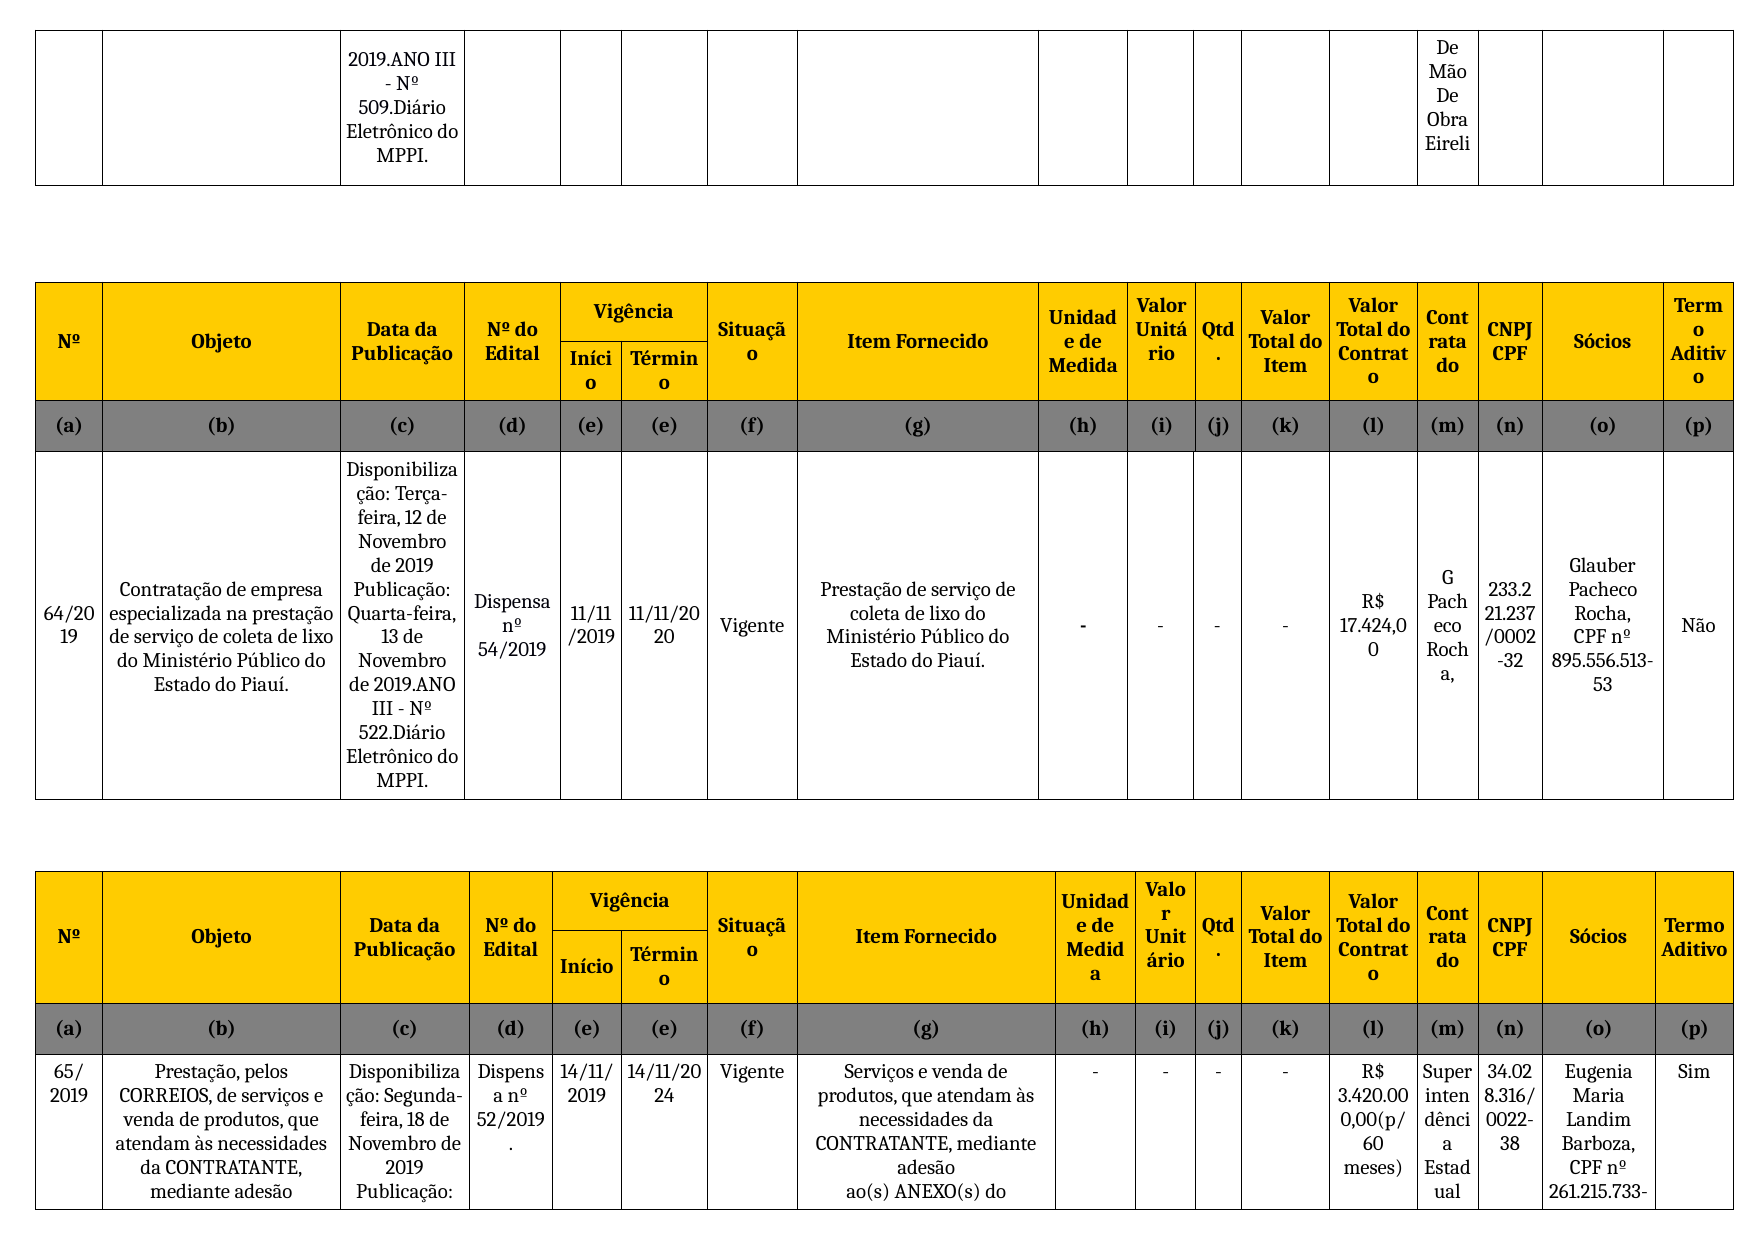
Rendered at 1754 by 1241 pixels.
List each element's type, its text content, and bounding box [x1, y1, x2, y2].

table_cell [622, 31, 707, 185]
table_cell (b) [103, 401, 340, 451]
table_cell Início [553, 931, 621, 1003]
table_header Sócios [1543, 872, 1655, 1003]
table_cell Início [561, 342, 621, 400]
table_cell (o) [1543, 401, 1663, 451]
table_header Sócios [1543, 283, 1663, 400]
table_cell - [1242, 31, 1329, 185]
table_cell 34.028.316/0022-38 [1479, 1055, 1542, 1209]
table_header Valor Total do Item [1242, 872, 1329, 1003]
table_cell (e) [622, 401, 707, 451]
table_cell - [1039, 452, 1127, 799]
table_cell [561, 31, 621, 185]
table_cell (k) [1242, 401, 1329, 451]
table_cell Superintendência Estadual [1418, 1055, 1478, 1209]
table_header Qtd. [1196, 872, 1241, 1003]
table_cell - [1194, 31, 1241, 185]
table_header Item Fornecido [798, 872, 1055, 1003]
table_cell 233.221.237/0002-32 [1479, 452, 1542, 799]
table_cell Não [1664, 452, 1733, 799]
table_cell Contratação de empresa especializada na prestação de serviço de coleta de lixo do Ministério Público do Estado do Piauí. [103, 452, 340, 799]
table_cell Vigente [708, 452, 797, 799]
table_cell - [1242, 1055, 1329, 1209]
table_header Data da Publicação [341, 283, 464, 400]
table_header Valor Total do Contrato [1330, 872, 1417, 1003]
table_header Contratado [1418, 872, 1478, 1003]
table_cell Disponibilização: Terça-feira, 12 de Novembro de 2019 Publicação: Quarta-feira, 13 de Novembro de 2019.ANO III - Nº 522.Diário Eletrônico do MPPI. [341, 452, 464, 799]
table_cell (n) [1479, 401, 1542, 451]
table_cell (e) [622, 1004, 707, 1054]
table_cell - [1039, 31, 1127, 185]
table_cell 11/11/2019 [561, 452, 621, 799]
table_cell Dispensa nº 54/2019 [465, 452, 560, 799]
table_cell [798, 31, 1038, 185]
table_header Data da Publicação [341, 872, 469, 1003]
table_cell [1330, 31, 1417, 185]
table_cell [708, 31, 797, 185]
table_cell 14/11/2019 [553, 1055, 621, 1209]
table_cell - [1194, 452, 1241, 799]
table_header Contratado [1418, 283, 1478, 400]
table_header CNPJ CPF [1479, 872, 1542, 1003]
table_cell 11/11/2020 [622, 452, 707, 799]
table_cell (j) [1196, 401, 1241, 451]
table_cell R$ 17.424,00 [1330, 452, 1417, 799]
table_cell (b) [103, 1004, 340, 1054]
table_header Situação [708, 872, 797, 1003]
table_cell (n) [1479, 1004, 1542, 1054]
table_cell (m) [1418, 1004, 1478, 1054]
table_cell (o) [1543, 1004, 1655, 1054]
table_header Nº [36, 872, 102, 1003]
table_cell (e) [553, 1004, 621, 1054]
table_cell 65/ 2019 [36, 1055, 102, 1209]
table_header Vigência [553, 872, 707, 930]
table_cell (f) [708, 1004, 797, 1054]
table_cell De Mão De Obra Eireli [1418, 31, 1478, 185]
table_cell (p) [1664, 401, 1733, 451]
table_header Unidade de Medida [1056, 872, 1135, 1003]
table_header Valor Total do Contrato [1330, 283, 1417, 400]
table_cell (l) [1330, 401, 1417, 451]
table_cell [1664, 31, 1733, 185]
table_cell - [1136, 1055, 1195, 1209]
table_cell (f) [708, 401, 797, 451]
table_header Nº [36, 283, 102, 400]
table_cell [36, 31, 102, 185]
table_cell G Pacheco Rocha, [1418, 452, 1478, 799]
table_cell (g) [798, 401, 1038, 451]
table_cell Dispensa nº 52/2019. [470, 1055, 552, 1209]
table_cell 2019.ANO III - Nº 509.Diário Eletrônico do MPPI. [341, 31, 464, 185]
table_cell - [1128, 31, 1193, 185]
table_header Valor Total do Item [1242, 283, 1329, 400]
table_header CNPJ CPF [1479, 283, 1542, 400]
table_cell [103, 31, 340, 185]
table_cell (g) [798, 1004, 1055, 1054]
table_cell Prestação de serviço de coleta de lixo do Ministério Público do Estado do Piauí. [798, 452, 1038, 799]
table_cell Término [622, 342, 707, 400]
table_header Valor Unitário [1128, 283, 1195, 400]
table_cell (d) [465, 401, 560, 451]
table_cell [465, 31, 560, 185]
table_header Nº do Edital [465, 283, 560, 400]
table_cell (p) [1656, 1004, 1733, 1054]
table_cell - [1128, 452, 1193, 799]
table_header Objeto [103, 283, 340, 400]
table_cell (c) [341, 401, 464, 451]
table_header Nº do Edital [470, 872, 552, 1003]
table_cell - [1196, 1055, 1241, 1209]
table_cell Disponibilização: Segunda-feira, 18 de Novembro de 2019 Publicação: [341, 1055, 469, 1209]
table_cell Sim [1656, 1055, 1733, 1209]
table_header Item Fornecido [798, 283, 1038, 400]
table_cell (j) [1196, 1004, 1241, 1054]
table_header Situação [708, 283, 797, 400]
table_header Unidade de Medida [1039, 283, 1127, 400]
table_cell (h) [1056, 1004, 1135, 1054]
table_cell R$ 3.420.000,00(p/ 60 meses) [1330, 1055, 1417, 1209]
table_cell 14/11/2024 [622, 1055, 707, 1209]
table_cell Eugenia Maria Landim Barboza, CPF nº 261.215.733- [1543, 1055, 1655, 1209]
table_cell - [1056, 1055, 1135, 1209]
table_cell Prestação, pelos CORREIOS, de serviços e venda de produtos, que atendam às necessidades da CONTRATANTE, mediante adesão [103, 1055, 340, 1209]
table_header Objeto [103, 872, 340, 1003]
table_cell (i) [1128, 401, 1195, 451]
table_cell Vigente [708, 1055, 797, 1209]
table_cell [1479, 31, 1542, 185]
table_cell (k) [1242, 1004, 1329, 1054]
table_header Termo Aditivo [1664, 283, 1733, 400]
table_cell (a) [36, 1004, 102, 1054]
table_cell (l) [1330, 1004, 1417, 1054]
table_cell Glauber Pacheco Rocha, CPF nº 895.556.513-53 [1543, 452, 1663, 799]
table_header Termo Aditivo [1656, 872, 1733, 1003]
table_cell - [1242, 452, 1329, 799]
table_cell (d) [470, 1004, 552, 1054]
table_cell (c) [341, 1004, 469, 1054]
table_cell (i) [1136, 1004, 1195, 1054]
table_cell [1543, 31, 1663, 185]
table_cell Serviços e venda de produtos, que atendam às necessidades da CONTRATANTE, mediante adesão ao(s) ANEXO(s) do [798, 1055, 1055, 1209]
table_header Vigência [561, 283, 707, 341]
table_cell (e) [561, 401, 621, 451]
table_cell 64/2019 [36, 452, 102, 799]
table_header Valor Unitário [1136, 872, 1195, 1003]
table_header Qtd. [1196, 283, 1241, 400]
table_cell Término [622, 931, 707, 1003]
table_cell (m) [1418, 401, 1478, 451]
table_cell (h) [1039, 401, 1127, 451]
table_cell (a) [36, 401, 102, 451]
